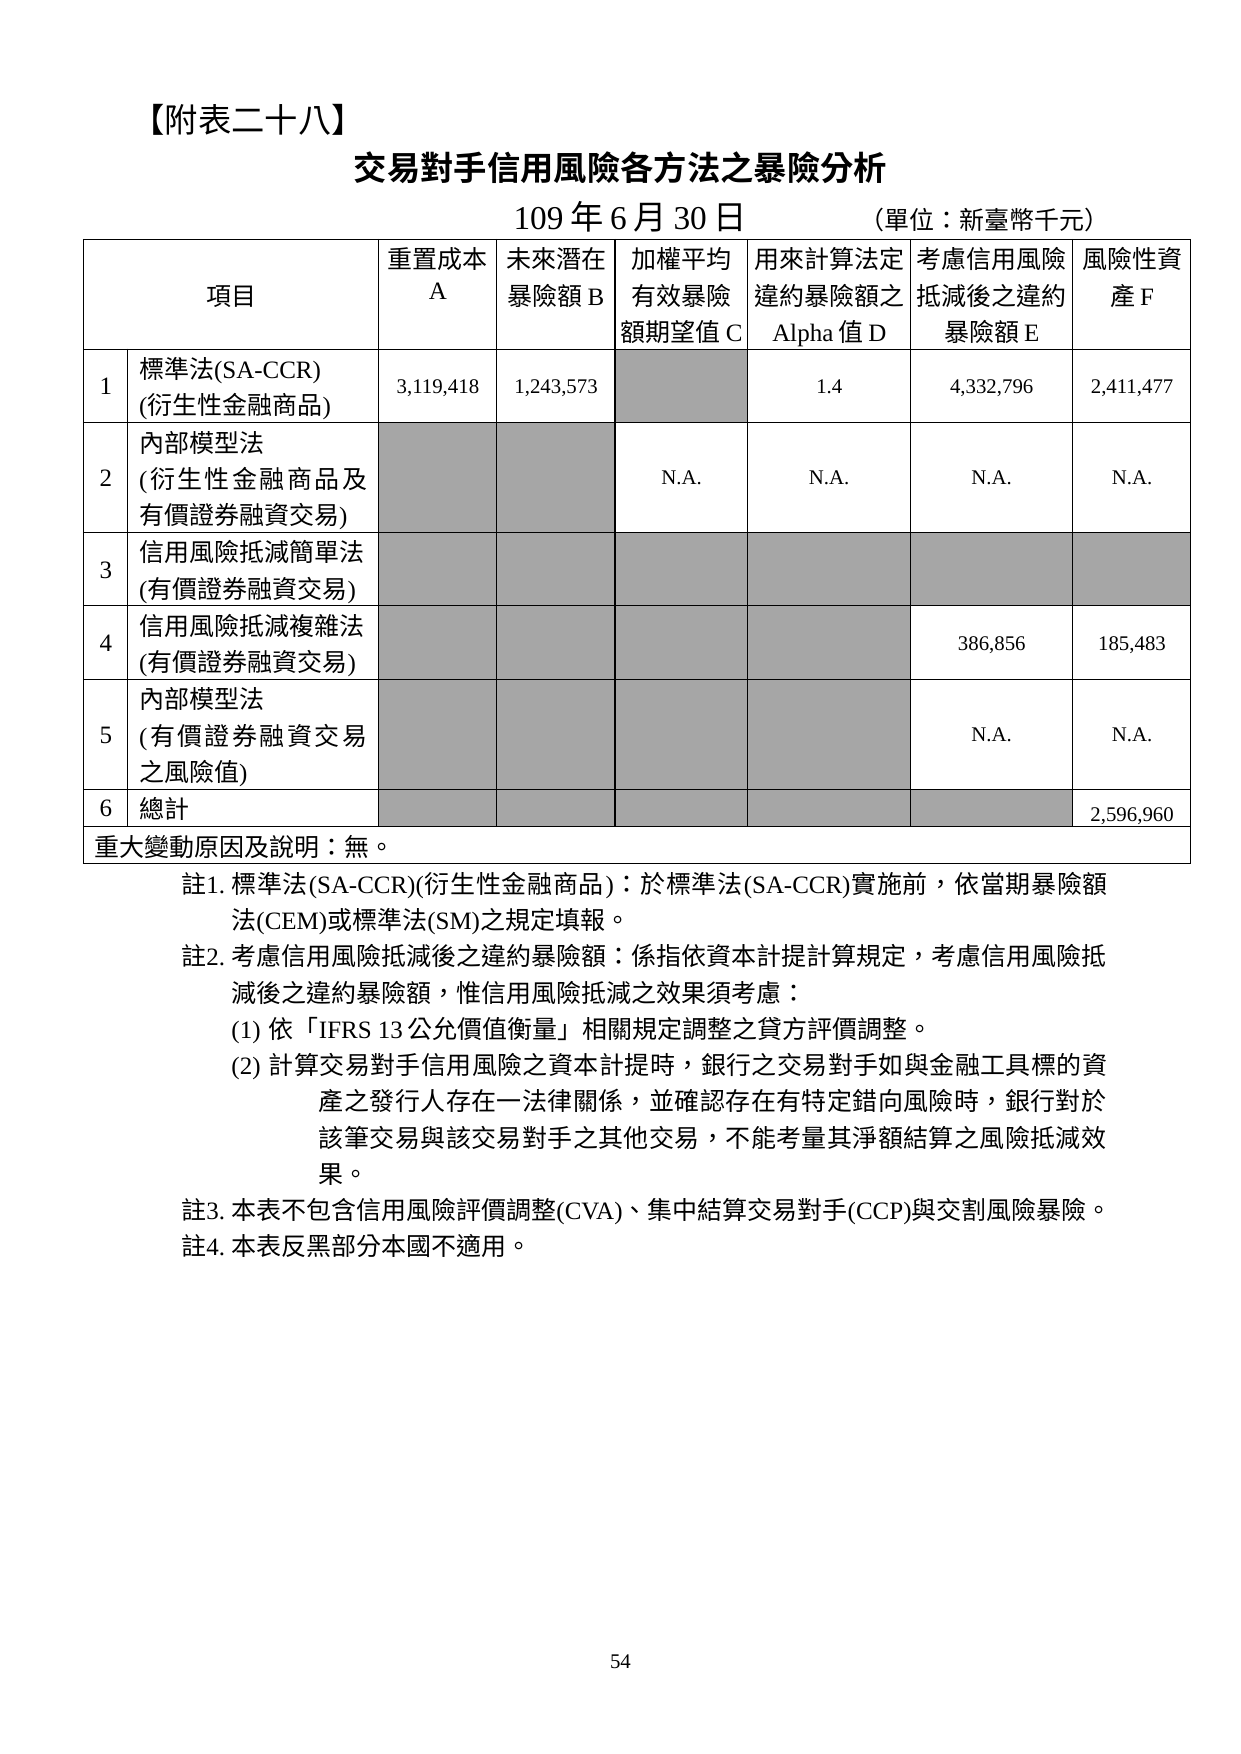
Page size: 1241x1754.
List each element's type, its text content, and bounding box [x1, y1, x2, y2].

table_cell 3 [84, 533, 127, 605]
table_cell 5 [84, 680, 127, 789]
table_cell 4,332,796 [911, 350, 1072, 422]
list 計算交易對手信用風險之資本計提時，銀行之交易對手如與金融工具標的資產之發行人存在一法律關係，並確認存在有特定錯向風險時，銀行對於該筆交易與該交易對手之其他交易，不能考量其淨額結算之風險抵減效果。 [231, 1046, 1109, 1191]
table_cell 386,856 [911, 606, 1072, 679]
table_header 重置成本A [379, 240, 496, 348]
table_cell [616, 680, 747, 789]
table_cell 重大變動原因及說明：無。 [84, 827, 1190, 863]
table_cell [616, 350, 747, 422]
table_cell 信用風險抵減簡單法 (有價證券融資交易) [128, 533, 378, 605]
table_cell 1 [84, 350, 127, 422]
text 交易對手信用風險各方法之暴險分析 [131, 142, 1109, 190]
table_cell [379, 533, 496, 605]
table_cell [911, 533, 1072, 605]
table_cell [497, 606, 614, 679]
table_cell [1073, 533, 1190, 605]
table_cell 2,411,477 [1073, 350, 1190, 422]
table_header 用來計算法定違約暴險額之Alpha值D [748, 240, 910, 348]
table_cell 1,243,573 [497, 350, 614, 422]
table_cell 內部模型法 (衍生性金融商品及有價證券融資交易) [128, 423, 378, 532]
list 本表反黑部分本國不適用。 [181, 1227, 1109, 1263]
table_cell [497, 680, 614, 789]
table_cell 3,119,418 [379, 350, 496, 422]
text 109年6月30日 （單位：新臺幣千元） [131, 190, 1109, 239]
table_cell [748, 606, 910, 679]
table_cell 總計 [128, 790, 378, 826]
table_cell 1.4 [748, 350, 910, 422]
table_header 風險性資產F [1073, 240, 1190, 348]
table_cell 185,483 [1073, 606, 1190, 679]
table_cell [616, 790, 747, 826]
table_cell 6 [84, 790, 127, 826]
table_cell N.A. [616, 423, 747, 532]
table_cell [748, 533, 910, 605]
table_header 項目 [84, 240, 378, 348]
table_cell [616, 533, 747, 605]
list 本表不包含信用風險評價調整(CVA)、集中結算交易對手(CCP)與交割風險暴險。 [181, 1191, 1109, 1227]
list 依「IFRS 13公允價值衡量」相關規定調整之貸方評價調整。 [231, 1009, 1109, 1046]
table_cell [497, 423, 614, 532]
table_cell [379, 606, 496, 679]
table_cell [748, 680, 910, 789]
table_cell [379, 790, 496, 826]
table_cell 標準法(SA-CCR) (衍生性金融商品) [128, 350, 378, 422]
table_cell [497, 533, 614, 605]
table_cell [616, 606, 747, 679]
table_cell [911, 790, 1072, 826]
table_header 未來潛在暴險額B [497, 240, 614, 348]
table_cell 2 [84, 423, 127, 532]
table_cell N.A. [1073, 423, 1190, 532]
table_cell [497, 790, 614, 826]
table_cell [379, 680, 496, 789]
table_cell N.A. [911, 423, 1072, 532]
list 考慮信用風險抵減後之違約暴險額：係指依資本計提計算規定，考慮信用風險抵減後之違約暴險額，惟信用風險抵減之效果須考慮： [181, 937, 1109, 1009]
table_cell N.A. [911, 680, 1072, 789]
table_cell 2,596,960 [1073, 790, 1190, 826]
table_cell N.A. [1073, 680, 1190, 789]
table_cell [748, 790, 910, 826]
table_header 加權平均有效暴險額期望值C [616, 240, 747, 348]
table_cell 信用風險抵減複雜法 (有價證券融資交易) [128, 606, 378, 679]
list 標準法(SA-CCR)(衍生性金融商品)：於標準法(SA-CCR)實施前，依當期暴險額法(CEM)或標準法(SM)之規定填報。 [181, 864, 1109, 937]
table_cell 內部模型法 (有價證券融資交易之風險值) [128, 680, 378, 789]
table_cell [379, 423, 496, 532]
table_cell N.A. [748, 423, 910, 532]
table_header 考慮信用風險抵減後之違約暴險額E [911, 240, 1072, 348]
subtitle 【附表二十八】 [131, 94, 1109, 142]
table_cell 4 [84, 606, 127, 679]
